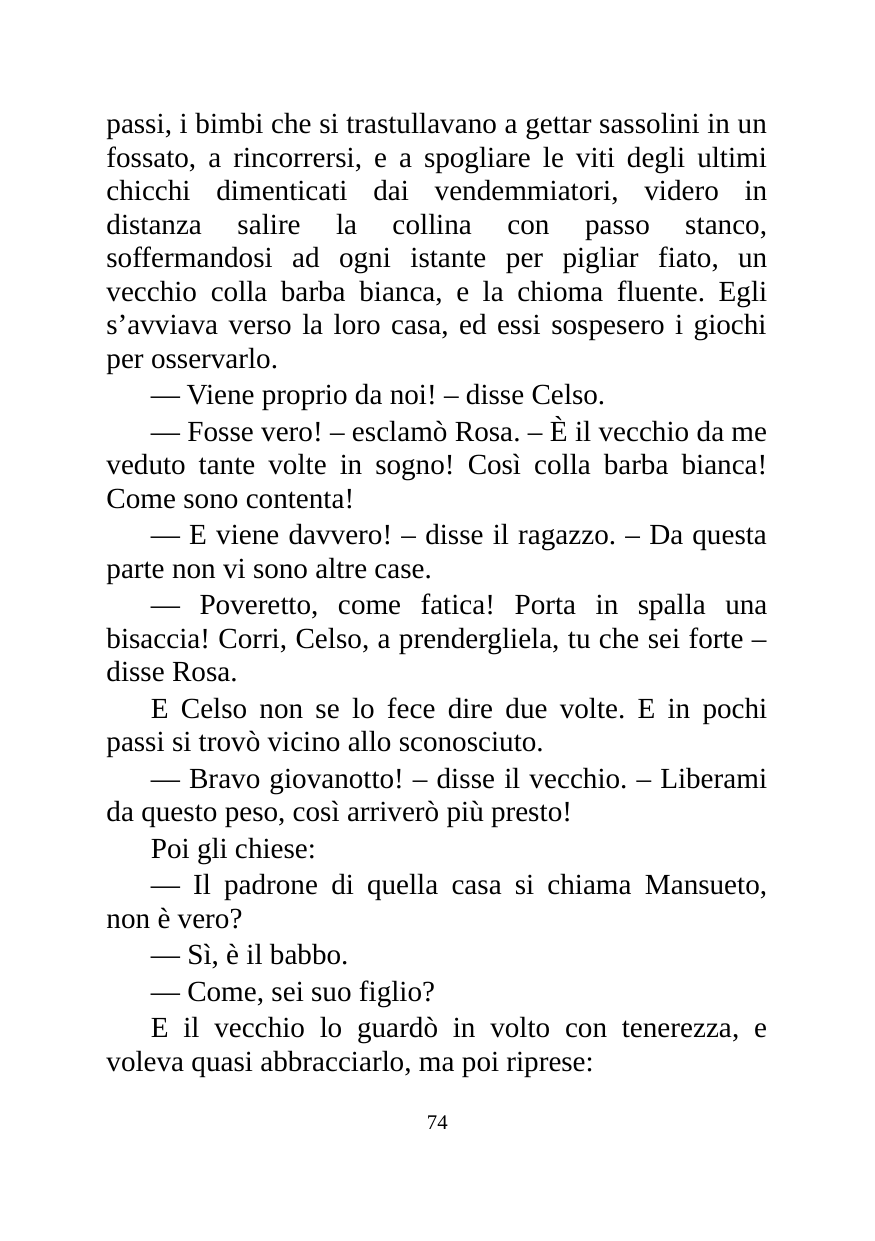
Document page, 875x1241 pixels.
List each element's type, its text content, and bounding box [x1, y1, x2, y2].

text — Fosse vero! – esclamò Rosa. – È il vecchio da me veduto tante volte in sogno! Così colla barba bianca! Come sono contenta! [106, 414, 768, 514]
text E il vecchio lo guardò in volto con tenerezza, e voleva quasi abbracciarlo, ma poi riprese: [106, 1010, 768, 1077]
text Poi gli chiese: [106, 831, 768, 864]
text — Bravo giovanotto! – disse il vecchio. – Liberami da questo peso, così arriverò più presto! [106, 761, 768, 828]
text — Viene proprio da noi! – disse Celso. [106, 377, 768, 411]
text — Come, sei suo figlio? [106, 974, 768, 1007]
text passi, i bimbi che si trastullavano a gettar sassolini in un fossato, a rincorrersi, e a spogliare le viti degli ultimi chicchi dimenticati dai vendemmiatori, videro in distanza salire la collina con passo stanco, soffermandosi ad ogni istante per pigliar fiato, un vecchio colla barba bianca, e la chioma fluente. Egli s’avviava verso la loro casa, ed essi sospesero i giochi per osservarlo. [106, 106, 768, 374]
text — E viene davvero! – disse il ragazzo. – Da questa parte non vi sono altre case. [106, 517, 768, 584]
text E Celso non se lo fece dire due volte. E in pochi passi si trovò vicino allo sconosciuto. [106, 691, 768, 758]
text — Il padrone di quella casa si chiama Mansueto, non è vero? [106, 867, 768, 934]
text — Sì, è il babbo. [106, 937, 768, 971]
text — Poveretto, come fatica! Porta in spalla una bisaccia! Corri, Celso, a prendergliela, tu che sei forte – disse Rosa. [106, 587, 768, 688]
